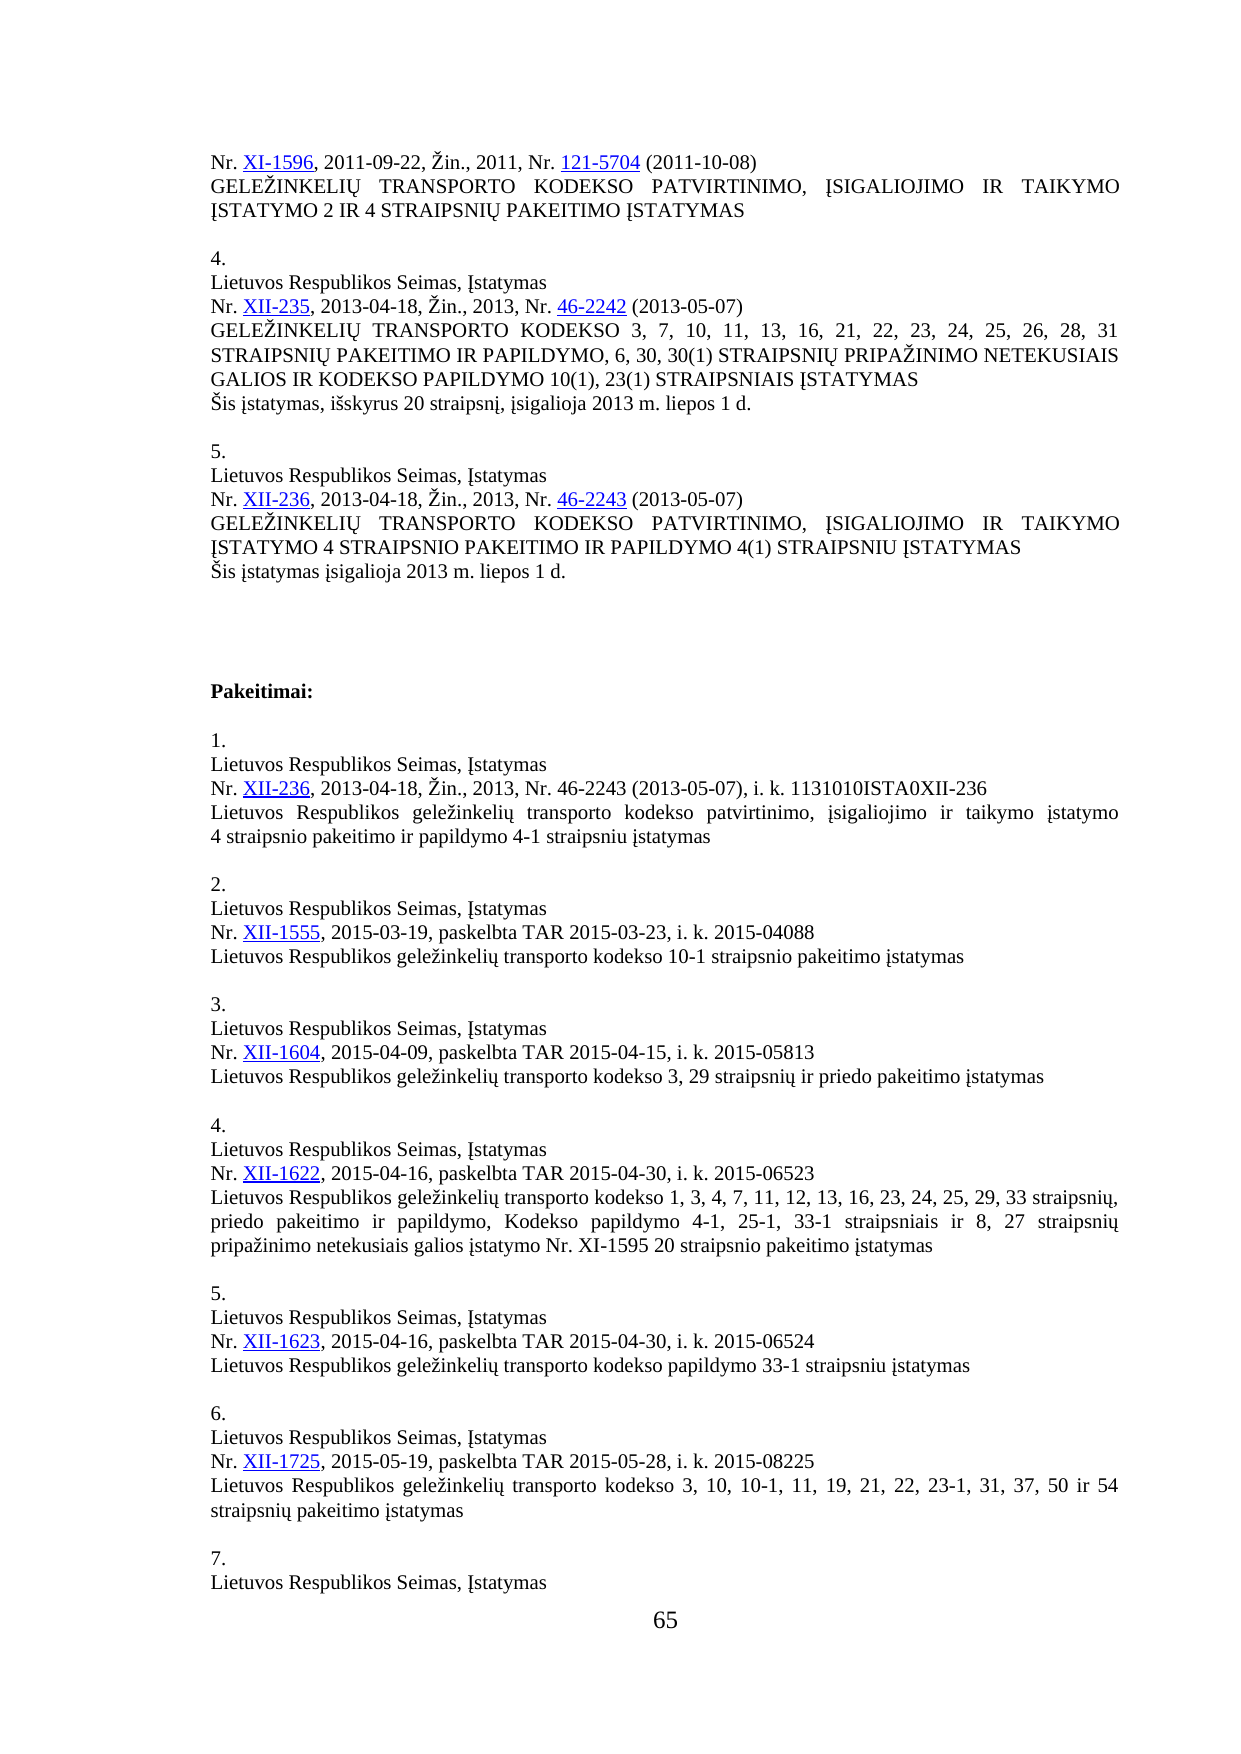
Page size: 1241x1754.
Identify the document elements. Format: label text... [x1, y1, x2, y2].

text 2. [210, 872, 1120, 896]
text Nr. XII-1555, 2015-03-19, paskelbta TAR 2015-03-23, i. k. 2015-04088 [210, 920, 1120, 944]
text Lietuvos Respublikos geležinkelių transporto kodekso 3, 29 straipsnių ir priedo pakeitimo įstatymas [210, 1064, 1120, 1088]
text Lietuvos Respublikos Seimas, Įstatymas [210, 1425, 1120, 1449]
text Lietuvos Respublikos geležinkelių transporto kodekso 3, 10, 10-1, 11, 19, 21, 22, 23-1, 31, 37, 50 ir 54 straipsnių pakeitimo įstatymas [210, 1473, 1120, 1522]
text Nr. XII-1604, 2015-04-09, paskelbta TAR 2015-04-15, i. k. 2015-05813 [210, 1040, 1120, 1064]
text Nr. XII-1622, 2015-04-16, paskelbta TAR 2015-04-30, i. k. 2015-06523 [210, 1161, 1120, 1185]
text 5. [210, 1281, 1120, 1305]
text 4. [210, 1112, 1120, 1137]
text Pakeitimai: [210, 679, 1120, 703]
text Lietuvos Respublikos geležinkelių transporto kodekso patvirtinimo, įsigaliojimo ir taikymo įstatymo 4 straipsnio pakeitimo ir papildymo 4-1 straipsniu įstatymas [210, 800, 1120, 848]
text Lietuvos Respublikos geležinkelių transporto kodekso papildymo 33-1 straipsniu įstatymas [210, 1353, 1120, 1377]
text Lietuvos Respublikos Seimas, Įstatymas [210, 270, 1120, 294]
text Lietuvos Respublikos geležinkelių transporto kodekso 10-1 straipsnio pakeitimo įstatymas [210, 944, 1120, 968]
text Lietuvos Respublikos Seimas, Įstatymas [210, 896, 1120, 920]
text GELEŽINKELIŲ TRANSPORTO KODEKSO PATVIRTINIMO, ĮSIGALIOJIMO IR TAIKYMO ĮSTATYMO 2 IR 4 STRAIPSNIŲ PAKEITIMO ĮSTATYMAS [210, 174, 1120, 222]
text Nr. XII-1725, 2015-05-19, paskelbta TAR 2015-05-28, i. k. 2015-08225 [210, 1449, 1120, 1473]
text 5. [210, 439, 1120, 463]
text GELEŽINKELIŲ TRANSPORTO KODEKSO 3, 7, 10, 11, 13, 16, 21, 22, 23, 24, 25, 26, 28, 31 STRAIPSNIŲ PAKEITIMO IR PAPILDYMO, 6, 30, 30(1) STRAIPSNIŲ PRIPAŽINIMO NETEKUSIAIS GALIOS IR KODEKSO PAPILDYMO 10(1), 23(1) STRAIPSNIAIS ĮSTATYMAS [210, 318, 1120, 391]
text GELEŽINKELIŲ TRANSPORTO KODEKSO PATVIRTINIMO, ĮSIGALIOJIMO IR TAIKYMO ĮSTATYMO 4 STRAIPSNIO PAKEITIMO IR PAPILDYMO 4(1) STRAIPSNIU ĮSTATYMAS [210, 511, 1120, 559]
text Lietuvos Respublikos geležinkelių transporto kodekso 1, 3, 4, 7, 11, 12, 13, 16, 23, 24, 25, 29, 33 straipsnių, priedo pakeitimo ir papildymo, Kodekso papildymo 4-1, 25-1, 33-1 straipsniais ir 8, 27 straipsnių pripažinimo netekusiais galios įstatymo Nr. XI-1595 20 straipsnio pakeitimo įstatymas [210, 1185, 1120, 1257]
text Lietuvos Respublikos Seimas, Įstatymas [210, 1570, 1120, 1594]
text Nr. XII-235, 2013-04-18, Žin., 2013, Nr. 46-2242 (2013-05-07) [210, 294, 1120, 318]
text Nr. XII-236, 2013-04-18, Žin., 2013, Nr. 46-2243 (2013-05-07) [210, 487, 1120, 511]
text 3. [210, 992, 1120, 1016]
text Šis įstatymas, išskyrus 20 straipsnį, įsigalioja 2013 m. liepos 1 d. [210, 391, 1120, 415]
text Nr. XII-1623, 2015-04-16, paskelbta TAR 2015-04-30, i. k. 2015-06524 [210, 1329, 1120, 1353]
text Lietuvos Respublikos Seimas, Įstatymas [210, 1016, 1120, 1040]
text 1. [210, 727, 1120, 752]
text Lietuvos Respublikos Seimas, Įstatymas [210, 1137, 1120, 1161]
text Lietuvos Respublikos Seimas, Įstatymas [210, 1305, 1120, 1329]
text Lietuvos Respublikos Seimas, Įstatymas [210, 463, 1120, 487]
text Nr. XII-236, 2013-04-18, Žin., 2013, Nr. 46-2243 (2013-05-07), i. k. 1131010ISTA0XII-236 [210, 776, 1120, 800]
text 7. [210, 1546, 1120, 1570]
text Lietuvos Respublikos Seimas, Įstatymas [210, 752, 1120, 776]
text Nr. XI-1596, 2011-09-22, Žin., 2011, Nr. 121-5704 (2011-10-08) [210, 150, 1120, 174]
text Šis įstatymas įsigalioja 2013 m. liepos 1 d. [210, 559, 1120, 583]
text 6. [210, 1401, 1120, 1425]
text 4. [210, 246, 1120, 270]
